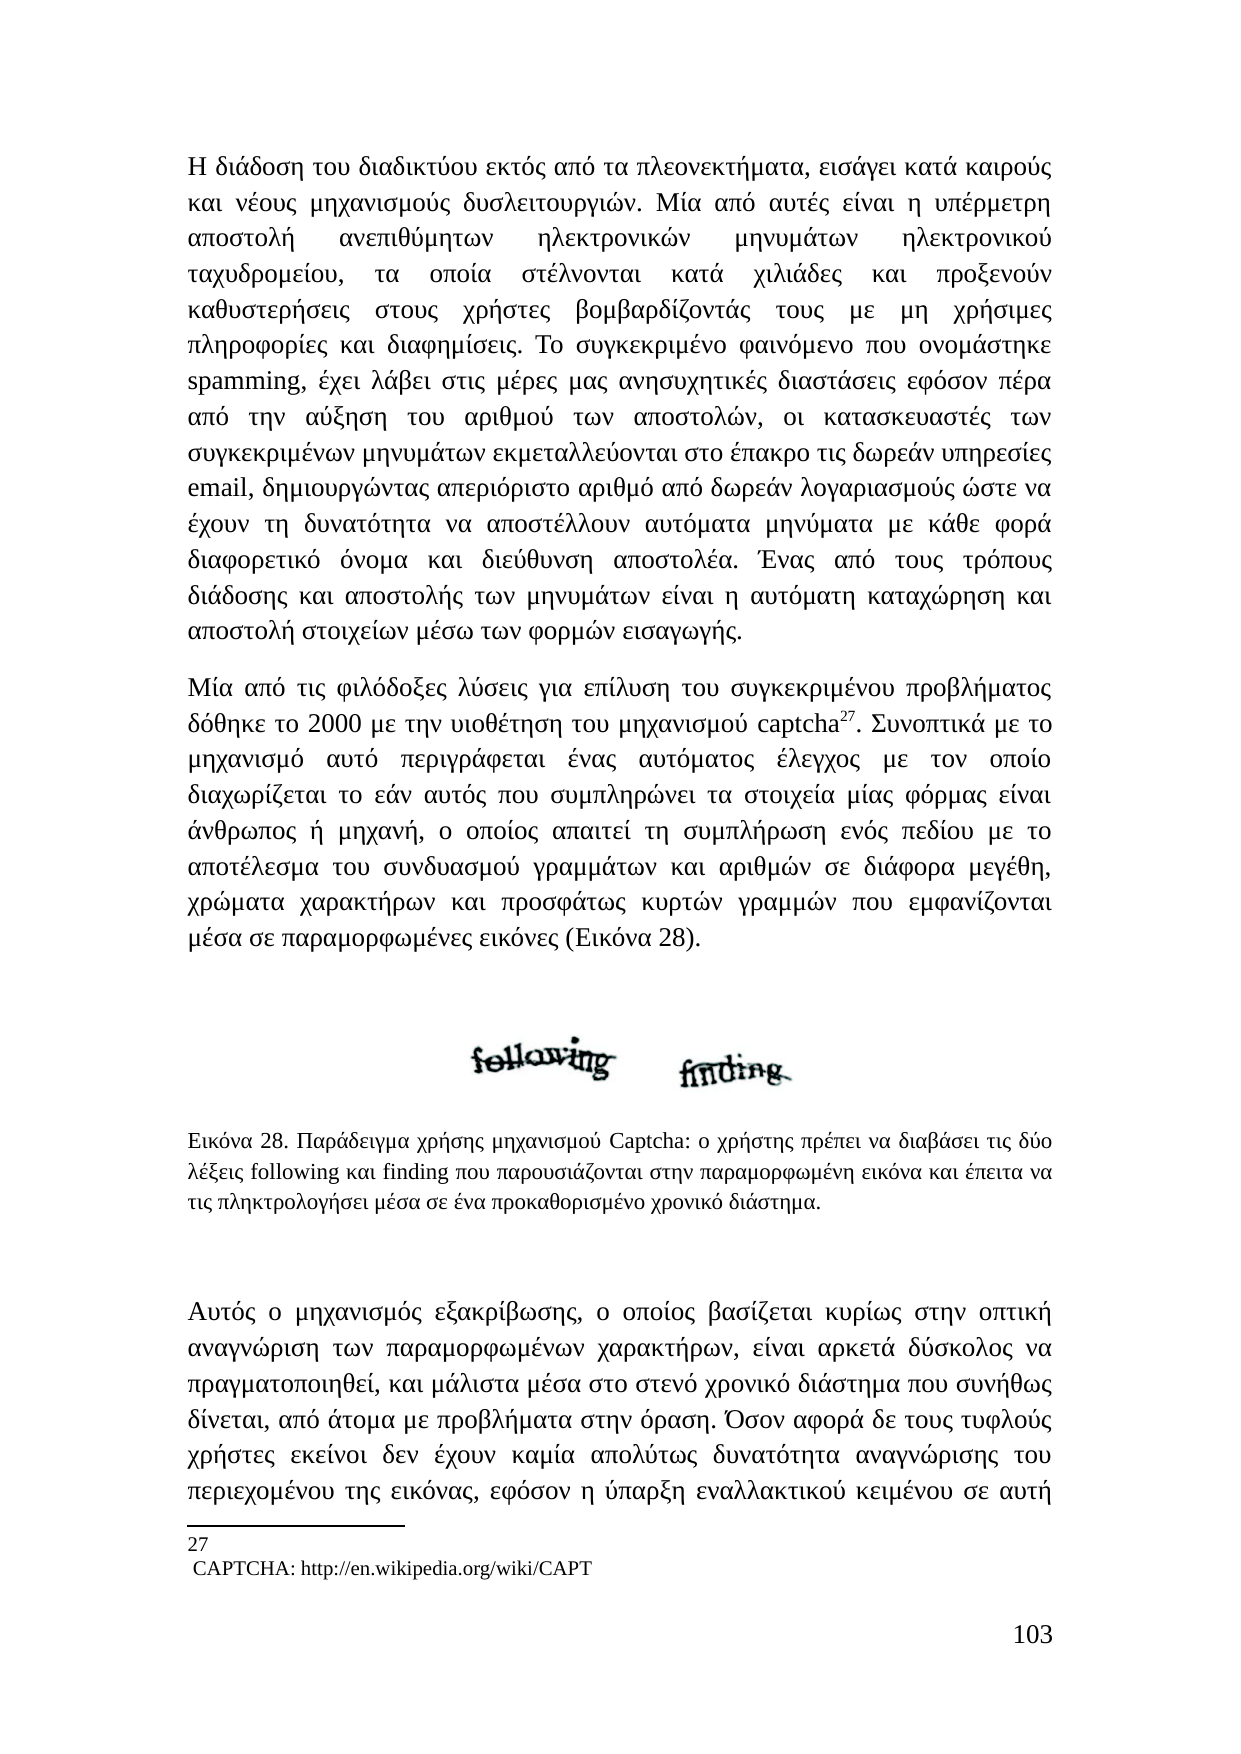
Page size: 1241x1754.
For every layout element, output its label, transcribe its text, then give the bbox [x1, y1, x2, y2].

text Εικόνα . Παράδειγμα χρήσης μηχανισμού Captcha: ο χρήστης πρέπει να διαβάσει τις δύο λέξεις following και finding που παρουσιάζονται στην παραμορφωμένη εικόνα και έπειτα να τις πληκτρολογήσει μέσα σε ένα προκαθορισμένο χρονικό διάστημα. [187, 1127, 1053, 1214]
picture [439, 1034, 801, 1102]
text Αυτός ο μηχανισμός εξακρίβωσης, ο οποίος βασίζεται κυρίως στην οπτική αναγνώριση των παραμορφωμένων χαρακτήρων, είναι αρκετά δύσκολος να πραγματοποιηθεί, και μάλιστα μέσα στο στενό χρονικό διάστημα που συνήθως δίνεται, από άτομα με προβλήματα στην όραση. Όσον αφορά δε τους τυφλούς χρήστες εκείνοι δεν έχουν καμία απολύτως δυνατότητα αναγνώρισης του περιεχομένου της εικόνας, εφόσον η ύπαρξη εναλλακτικού κειμένου σε αυτή [187, 1296, 1053, 1505]
text Η διάδοση του διαδικτύου εκτός από τα πλεονεκτήματα, εισάγει κατά καιρούς και νέους μηχανισμούς δυσλειτουργιών. Μία από αυτές είναι η υπέρμετρη αποστολή ανεπιθύμητων ηλεκτρονικών μηνυμάτων ηλεκτρονικού ταχυδρομείου, τα οποία στέλνονται κατά χιλιάδες και προξενούν καθυστερήσεις στους χρήστες βομβαρδίζοντάς τους με μη χρήσιμες πληροφορίες και διαφημίσεις. Το συγκεκριμένο φαινόμενο που ονομάστηκε spamming, έχει λάβει στις μέρες μας ανησυχητικές διαστάσεις εφόσον πέρα από την αύξηση του αριθμού των αποστολών, οι κατασκευαστές των συγκεκριμένων μηνυμάτων εκμεταλλεύονται στο έπακρο τις δωρεάν υπηρεσίες email, δημιουργώντας απεριόριστο αριθμό από δωρεάν λογαριασμούς ώστε να έχουν τη δυνατότητα να αποστέλλουν αυτόματα μηνύματα με κάθε φορά διαφορετικό όνομα και διεύθυνση αποστολέα. Ένας από τους τρόπους διάδοσης και αποστολής των μηνυμάτων είναι η αυτόματη καταχώρηση και αποστολή στοιχείων μέσω των φορμών εισαγωγής. [187, 150, 1053, 646]
text Μία από τις φιλόδοξες λύσεις για επίλυση του συγκεκριμένου προβλήματος δόθηκε το 2000 με την υιοθέτηση του μηχανισμού captcha. Συνοπτικά με το μηχανισμό αυτό περιγράφεται ένας αυτόματος έλεγχος με τον οποίο διαχωρίζεται το εάν αυτός που συμπληρώνει τα στοιχεία μίας φόρμας είναι άνθρωπος ή μηχανή, ο οποίος απαιτεί τη συμπλήρωση ενός πεδίου με το αποτέλεσμα του συνδυασμού γραμμάτων και αριθμών σε διάφορα μεγέθη, χρώματα χαρακτήρων και προσφάτως κυρτών γραμμών που εμφανίζονται μέσα σε παραμορφωμένες εικόνες (). [187, 671, 1053, 952]
text CAPTCHA: http://en.wikipedia.org/wiki/CAPT [187, 1532, 1053, 1580]
